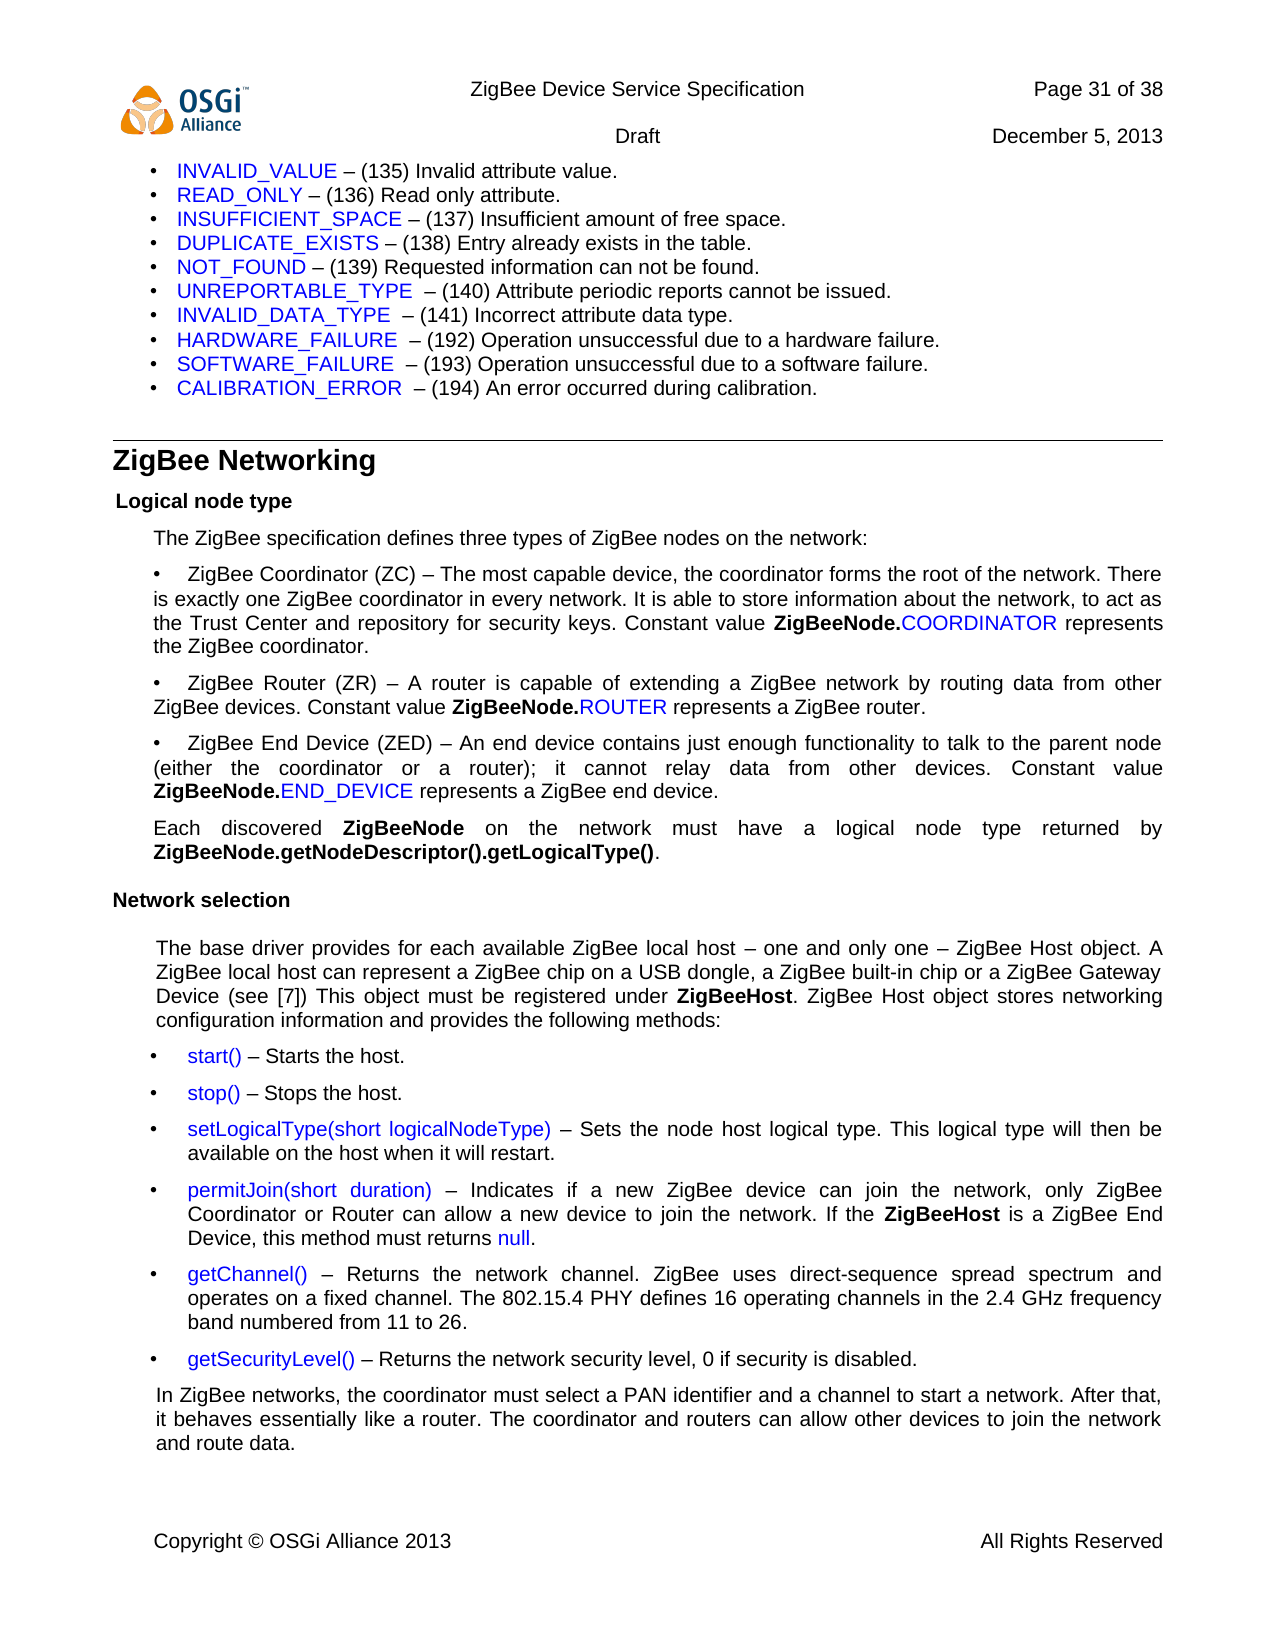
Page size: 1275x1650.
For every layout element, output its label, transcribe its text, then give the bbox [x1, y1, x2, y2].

list CALIBRATION_ERROR – (194) An error occurred during calibration. [150, 376, 1163, 399]
list INVALID_DATA_TYPE – (141) Incorrect attribute data type. [150, 303, 1163, 327]
subtitle ZigBee Networking [112, 441, 1163, 477]
list SOFTWARE_FAILURE – (193) Operation unsuccessful due to a software failure. [150, 351, 1163, 376]
list DUPLICATE_EXISTS – (138) Entry already exists in the table. [150, 231, 1163, 255]
list setLogicalType(short logicalNodeType) – Sets the node host logical type. This logical type will then be available on the host when it will restart. [150, 1117, 1163, 1165]
list ZigBee Coordinator (ZC) – The most capable device, the coordinator forms the root of the network. There is exactly one ZigBee coordinator in every network. It is able to store information about the network, to act as the Trust Center and repository for security keys. Constant value ZigBeeNode.COORDINATOR represents the ZigBee coordinator. [153, 562, 1163, 658]
list permitJoin(short duration) – Indicates if a new ZigBee device can join the network, only ZigBee Coordinator or Router can allow a new device to join the network. If the ZigBeeHost is a ZigBee End Device, this method must returns null. [150, 1177, 1163, 1249]
picture [113, 78, 257, 142]
list INSUFFICIENT_SPACE – (137) Insufficient amount of free space. [150, 207, 1163, 231]
list ZigBee Router (ZR) – A router is capable of extending a ZigBee network by routing data from other ZigBee devices. Constant value ZigBeeNode.ROUTER represents a ZigBee router. [153, 671, 1163, 719]
list getSecurityLevel() – Returns the network security level, 0 if security is disabled. [150, 1346, 1163, 1371]
text The ZigBee specification defines three types of ZigBee nodes on the network: [153, 526, 1163, 550]
list Each discovered ZigBeeNode on the network must have a logical node type returned by ZigBeeNode.getNodeDescriptor().getLogicalType(). [153, 816, 1163, 864]
text The base driver provides for each available ZigBee local host – one and only one – ZigBee Host object. A ZigBee local host can represent a ZigBee chip on a USB dongle, a ZigBee built-in chip or a ZigBee Gateway Device (see [7].) This object must be registered under ZigBeeHost. ZigBee Host object stores networking configuration information and provides the following methods: [156, 936, 1163, 1031]
list ZigBee End Device (ZED) – An end device contains just enough functionality to talk to the parent node (either the coordinator or a router); it cannot relay data from other devices. Constant value ZigBeeNode.END_DEVICE represents a ZigBee end device. [153, 731, 1163, 803]
text Logical node type [115, 489, 1163, 513]
list READ_ONLY – (136) Read only attribute. [150, 183, 1163, 207]
list start() – Starts the host. [150, 1044, 1163, 1068]
list stop() – Stops the host. [150, 1080, 1163, 1104]
list UNREPORTABLE_TYPE – (140) Attribute periodic reports cannot be issued. [150, 279, 1163, 303]
list NOT_FOUND – (139) Requested information can not be found. [150, 255, 1163, 279]
text In ZigBee networks, the coordinator must select a PAN identifier and a channel to start a network. After that, it behaves essentially like a router. The coordinator and routers can allow other devices to join the network and route data. [156, 1383, 1163, 1455]
list getChannel() – Returns the network channel. ZigBee uses direct-sequence spread spectrum and operates on a fixed channel. The 802.15.4 PHY defines 16 operating channels in the 2.4 GHz frequency band numbered from 11 to 26. [150, 1262, 1163, 1334]
list INVALID_VALUE – (135) Invalid attribute value. [150, 159, 1163, 183]
list HARDWARE_FAILURE – (192) Operation unsuccessful due to a hardware failure. [150, 327, 1163, 351]
list Network selection [112, 888, 1163, 912]
